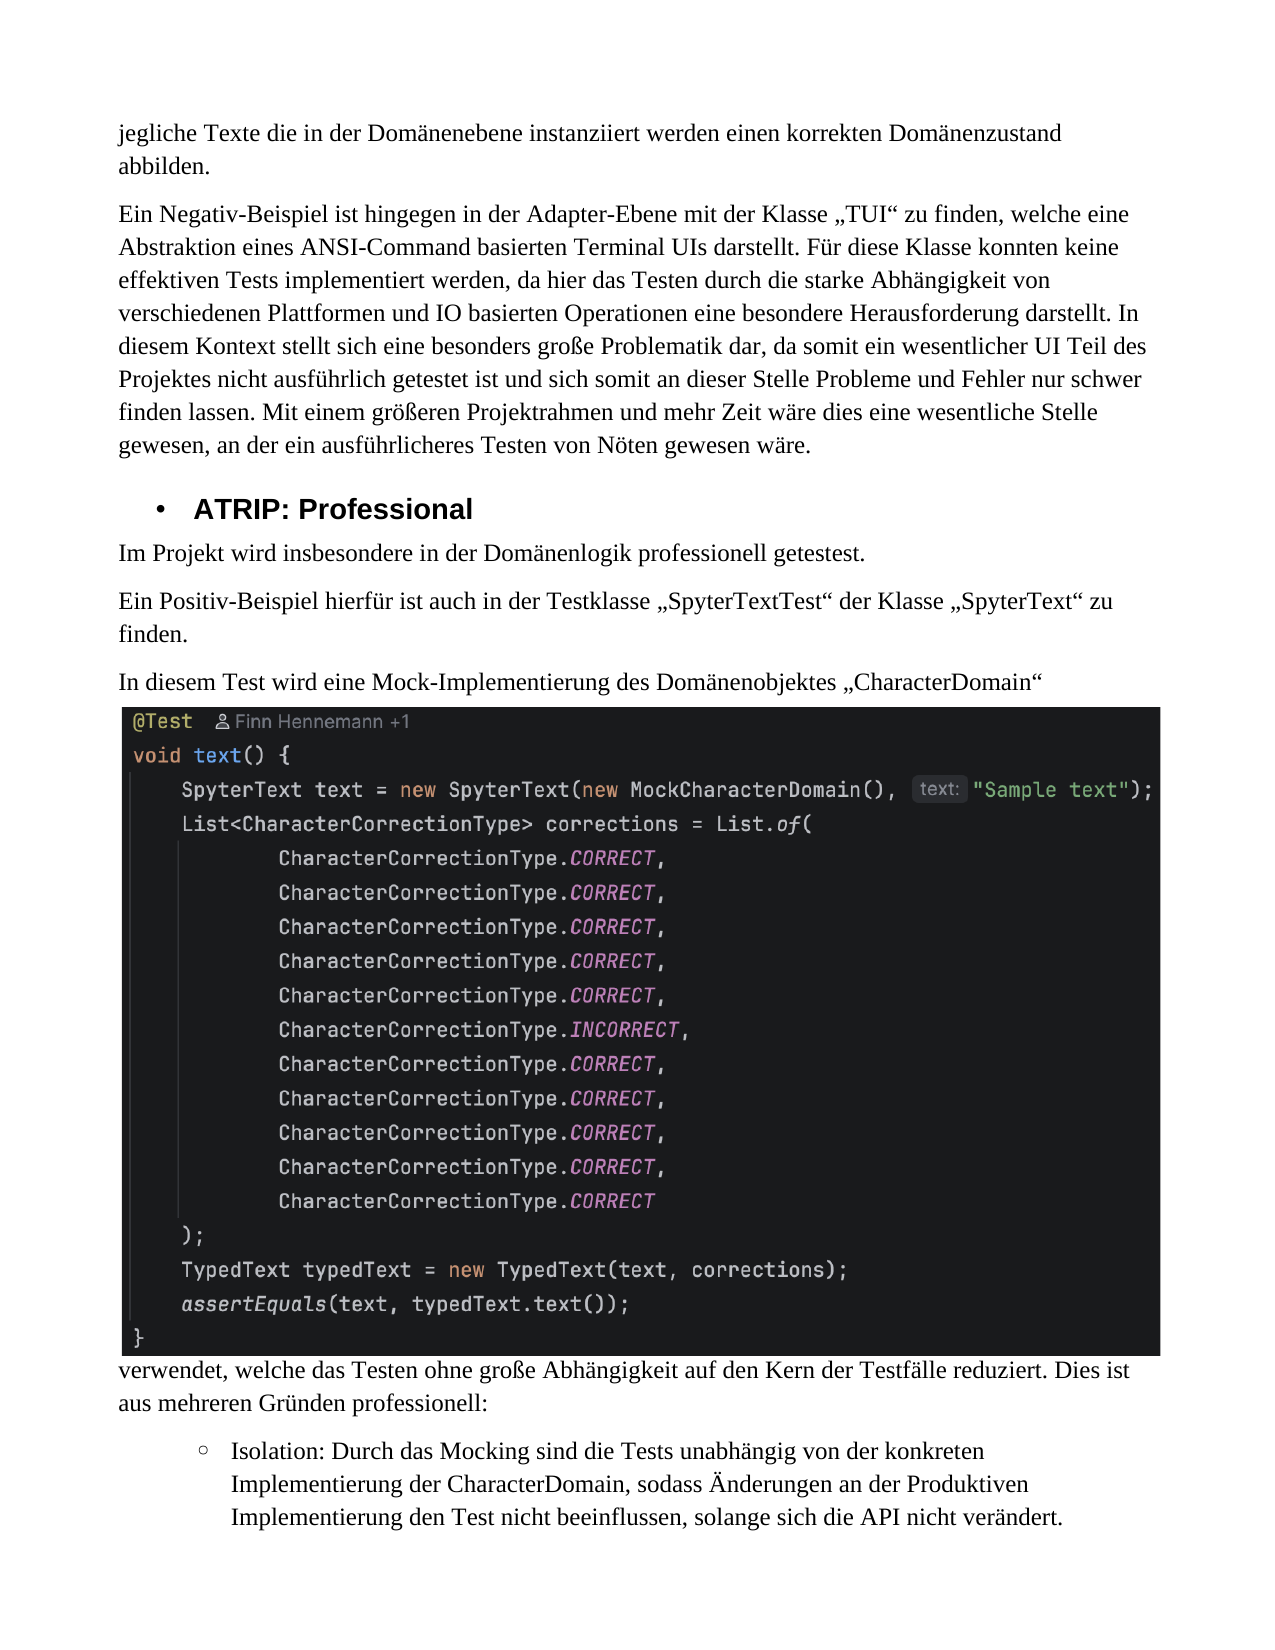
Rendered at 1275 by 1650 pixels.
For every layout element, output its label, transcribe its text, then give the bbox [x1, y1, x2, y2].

list Isolation: Durch das Mocking sind die Tests unabhängig von der konkreten Implementierung der CharacterDomain, sodass Änderungen an der Produktiven Implementierung den Test nicht beeinflussen, solange sich die API nicht verändert. [193, 1436, 1157, 1531]
text In diesem Test wird eine Mock-Implementierung des Domänenobjektes „CharacterDomain“ verwendet, welche das Testen ohne große Abhängigkeit auf den Kern der Testfälle reduziert. Dies ist aus mehreren Gründen professionell: [118, 667, 1157, 1417]
text Ein Negativ-Beispiel ist hingegen in der Adapter-Ebene mit der Klasse „TUI“ zu finden, welche eine Abstraktion eines ANSI-Command basierten Terminal UIs darstellt. Für diese Klasse konnten keine effektiven Tests implementiert werden, da hier das Testen durch die starke Abhängigkeit von verschiedenen Plattformen und IO basierten Operationen eine besondere Herausforderung darstellt. In diesem Kontext stellt sich eine besonders große Problematik dar, da somit ein wesentlicher UI Teil des Projektes nicht ausführlich getestet ist und sich somit an dieser Stelle Probleme und Fehler nur schwer finden lassen. Mit einem größeren Projektrahmen und mehr Zeit wäre dies eine wesentliche Stelle gewesen, an der ein ausführlicheres Testen von Nöten gewesen wäre. [118, 199, 1157, 459]
text jegliche Texte die in der Domänenebene instanziiert werden einen korrekten Domänenzustand abbilden. [118, 118, 1157, 180]
picture [121, 707, 1161, 1356]
text Ein Positiv-Beispiel hierfür ist auch in der Testklasse „SpyterTextTest“ der Klasse „SpyterText“ zu finden. [118, 586, 1157, 648]
subtitle ATRIP: Professional [156, 492, 1157, 526]
text Im Projekt wird insbesondere in der Domänenlogik professionell getestest. [118, 538, 1157, 567]
